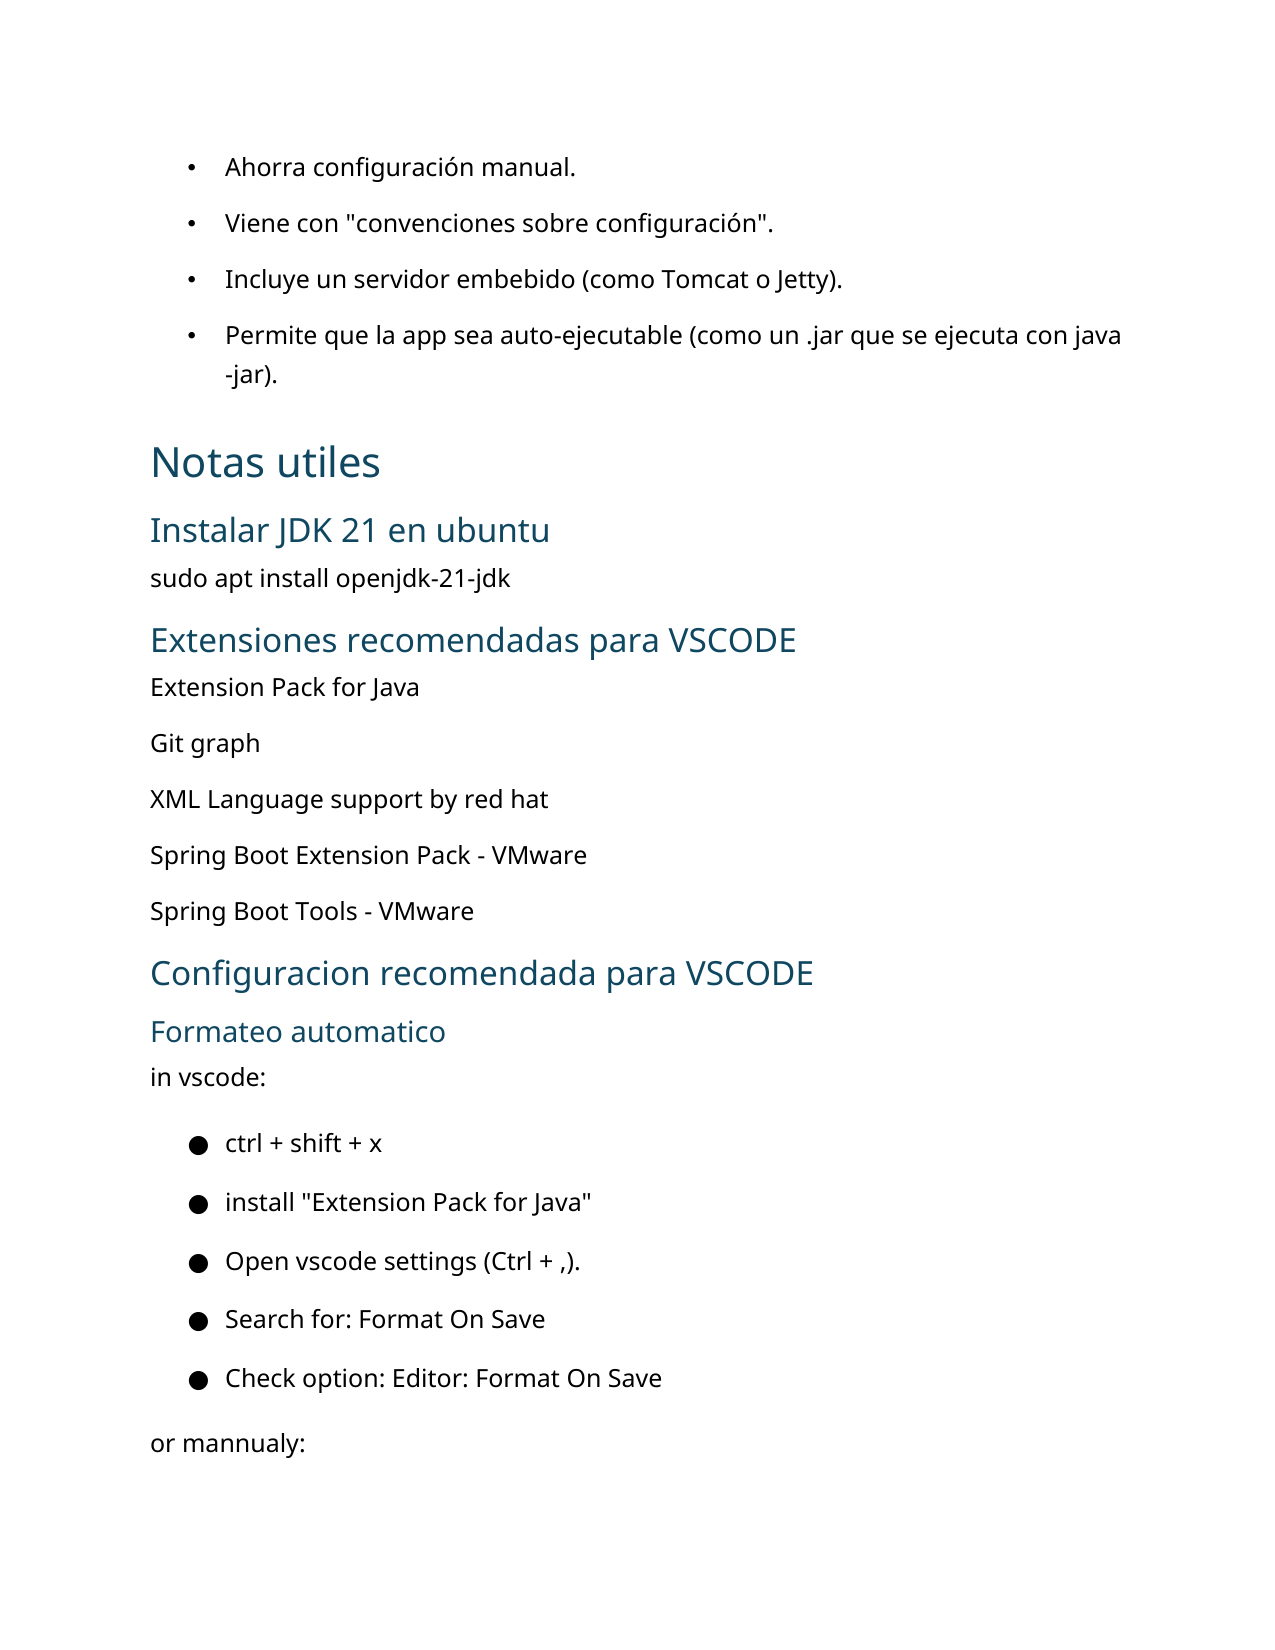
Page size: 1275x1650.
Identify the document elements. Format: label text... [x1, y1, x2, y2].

list install "Extension Pack for Java" [187, 1174, 1125, 1225]
list ctrl + shift + x [187, 1115, 1125, 1166]
subtitle Configuracion recomendada para VSCODE [150, 949, 1125, 995]
text Git graph [150, 726, 1125, 760]
list Check option: Editor: Format On Save [187, 1351, 1125, 1402]
text sudo apt install openjdk-21-jdk [150, 561, 1125, 594]
list Viene con "convenciones sobre configuración". [187, 206, 1125, 240]
list Search for: Format On Save [187, 1292, 1125, 1343]
text XML Language support by red hat [150, 782, 1125, 816]
subtitle Extensiones recomendadas para VSCODE [150, 616, 1125, 662]
subtitle Instalar JDK 21 en ubuntu [150, 507, 1125, 552]
subtitle Formateo automatico [150, 1011, 1125, 1051]
text Extension Pack for Java [150, 670, 1125, 704]
text or mannualy: [150, 1426, 1125, 1460]
list Open vscode settings (Ctrl + ,). [187, 1233, 1125, 1284]
list Permite que la app sea auto-ejecutable (como un .jar que se ejecuta con java -jar). [187, 317, 1125, 391]
list Incluye un servidor embebido (como Tomcat o Jetty). [187, 262, 1125, 296]
subtitle Notas utiles [150, 433, 1125, 490]
text in vscode: [150, 1059, 1125, 1093]
list Ahorra configuración manual. [187, 150, 1125, 184]
text Spring Boot Extension Pack - VMware [150, 838, 1125, 872]
text Spring Boot Tools - VMware [150, 893, 1125, 927]
